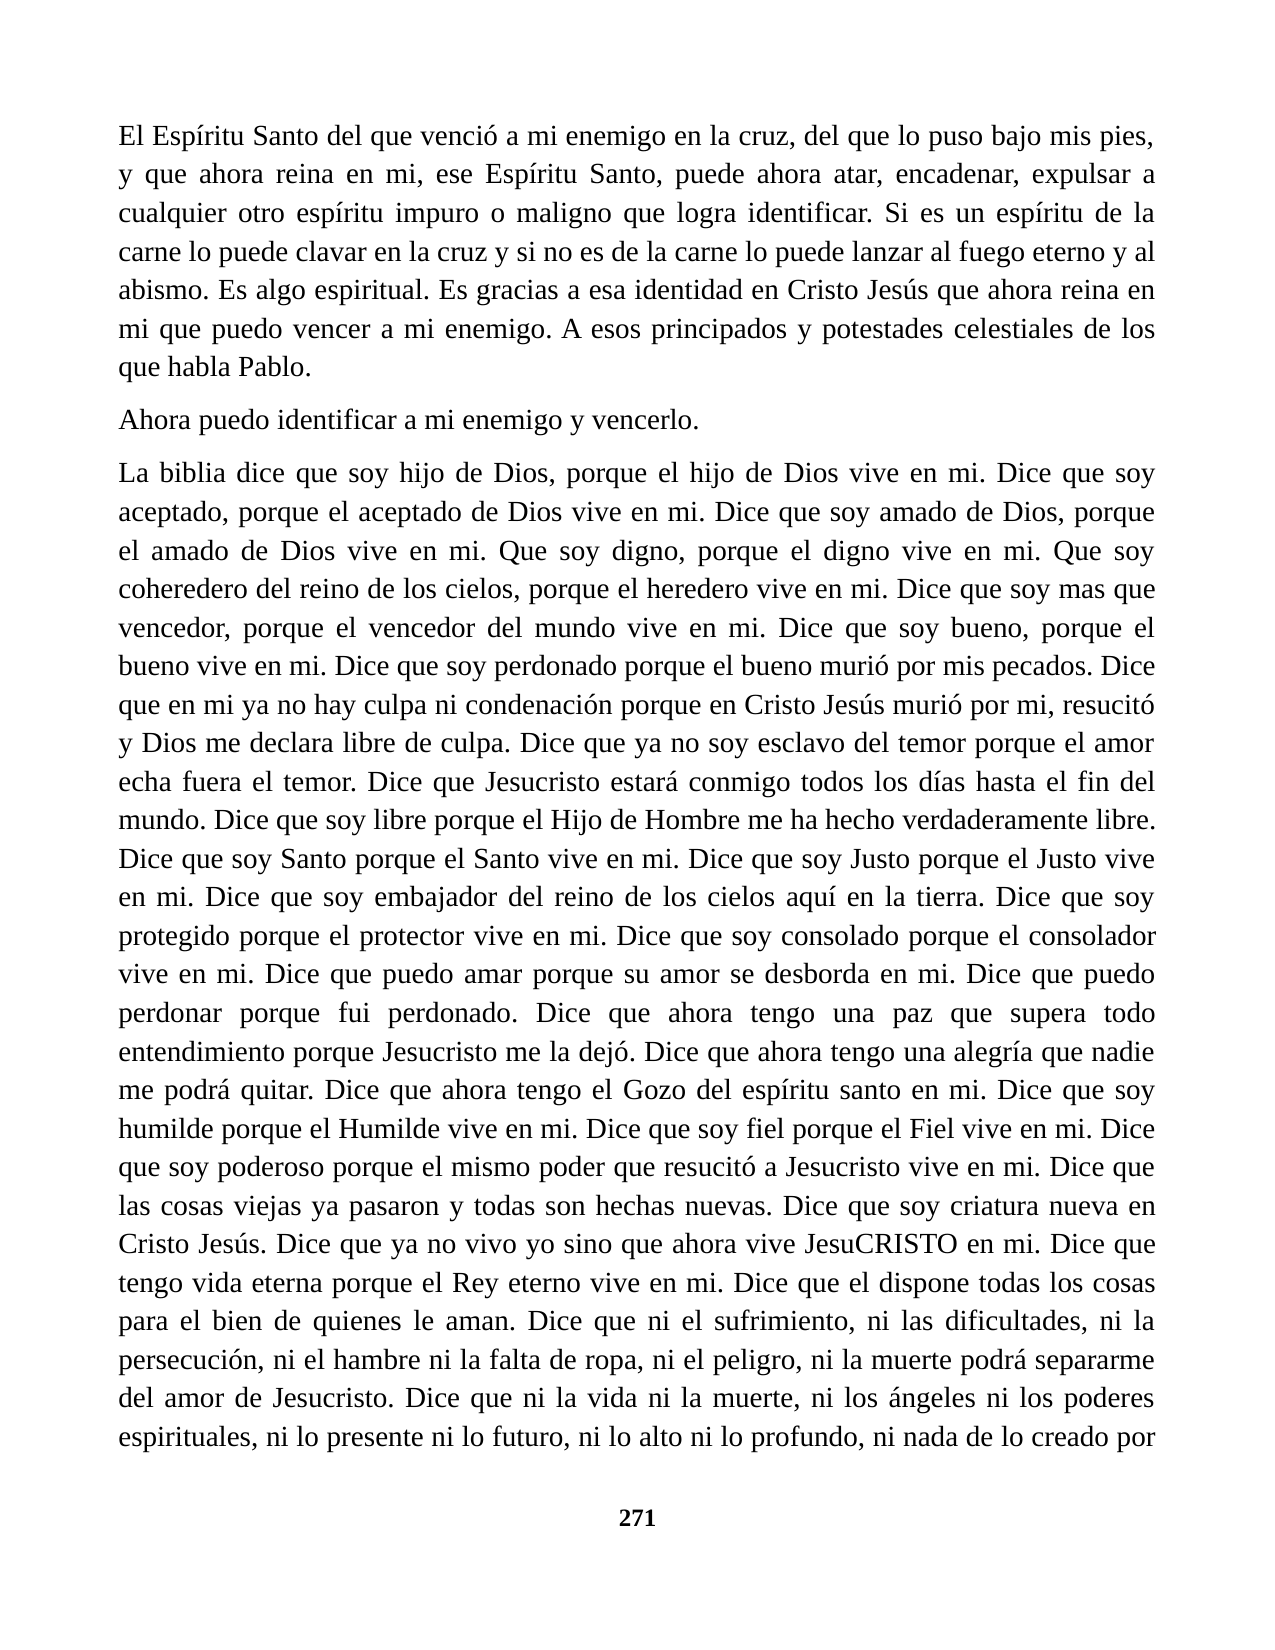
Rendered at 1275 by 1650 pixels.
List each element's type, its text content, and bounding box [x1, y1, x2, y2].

text La biblia dice que soy hijo de Dios, porque el hijo de Dios vive en mi. Dice que soy aceptado, porque el aceptado de Dios vive en mi. Dice que soy amado de Dios, porque el amado de Dios vive en mi. Que soy digno, porque el digno vive en mi. Que soy coheredero del reino de los cielos, porque el heredero vive en mi. Dice que soy mas que vencedor, porque el vencedor del mundo vive en mi. Dice que soy bueno, porque el bueno vive en mi. Dice que soy perdonado porque el bueno murió por mis pecados. Dice que en mi ya no hay culpa ni condenación porque en Cristo Jesús murió por mi, resucitó y Dios me declara libre de culpa. Dice que ya no soy esclavo del temor porque el amor echa fuera el temor. Dice que Jesucristo estará conmigo todos los días hasta el fin del mundo. Dice que soy libre porque el Hijo de Hombre me ha hecho verdaderamente libre. Dice que soy Santo porque el Santo vive en mi. Dice que soy Justo porque el Justo vive en mi. Dice que soy embajador del reino de los cielos aquí en la tierra. Dice que soy protegido porque el protector vive en mi. Dice que soy consolado porque el consolador vive en mi. Dice que puedo amar porque su amor se desborda en mi. Dice que puedo perdonar porque fui perdonado. Dice que ahora tengo una paz que supera todo entendimiento porque Jesucristo me la dejó. Dice que ahora tengo una alegría que nadie me podrá quitar. Dice que ahora tengo el Gozo del espíritu santo en mi. Dice que soy humilde porque el Humilde vive en mi. Dice que soy fiel porque el Fiel vive en mi. Dice que soy poderoso porque el mismo poder que resucitó a Jesucristo vive en mi. Dice que las cosas viejas ya pasaron y todas son hechas nuevas. Dice que soy criatura nueva en Cristo Jesús. Dice que ya no vivo yo sino que ahora vive JesuCRISTO en mi. Dice que tengo vida eterna porque el Rey eterno vive en mi. Dice que el dispone todas los cosas para el bien de quienes le aman. Dice que ni el sufrimiento, ni las dificultades, ni la persecución, ni el hambre ni la falta de ropa, ni el peligro, ni la muerte podrá separarme del amor de Jesucristo. Dice que ni la vida ni la muerte, ni los ángeles ni los poderes espirituales, ni lo presente ni lo futuro, ni lo alto ni lo profundo, ni nada de lo creado por [118, 456, 1157, 1453]
text Ahora puedo identificar a mi enemigo y vencerlo. [118, 402, 1157, 436]
text El Espíritu Santo del que venció a mi enemigo en la cruz, del que lo puso bajo mis pies, y que ahora reina en mi, ese Espíritu Santo, puede ahora atar, encadenar, expulsar a cualquier otro espíritu impuro o maligno que logra identificar. Si es un espíritu de la carne lo puede clavar en la cruz y si no es de la carne lo puede lanzar al fuego eterno y al abismo. Es algo espiritual. Es gracias a esa identidad en Cristo Jesús que ahora reina en mi que puedo vencer a mi enemigo. A esos principados y potestades celestiales de los que habla Pablo. [118, 118, 1157, 383]
